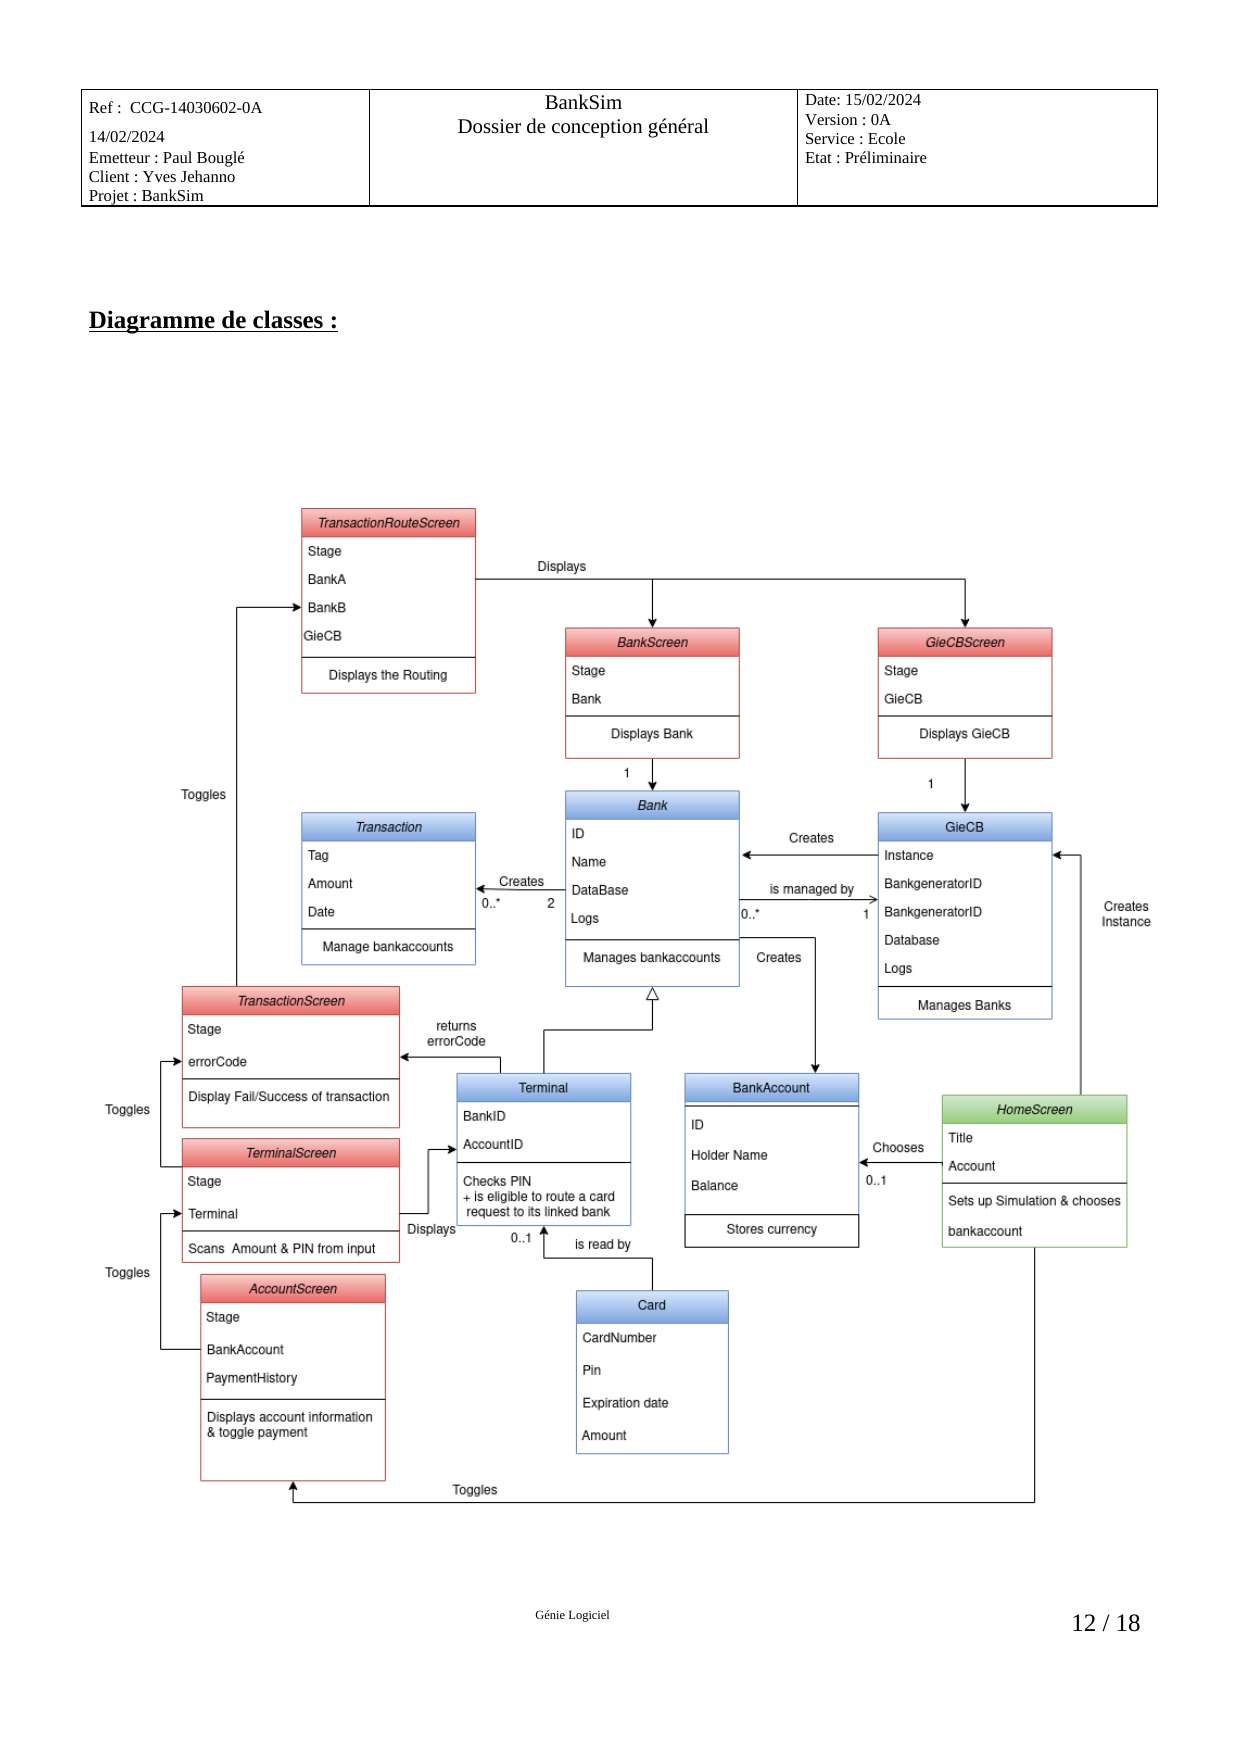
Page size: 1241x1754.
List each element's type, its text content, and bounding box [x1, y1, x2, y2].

text Diagramme de classes : [89, 306, 1152, 334]
picture [95, 508, 1159, 1514]
